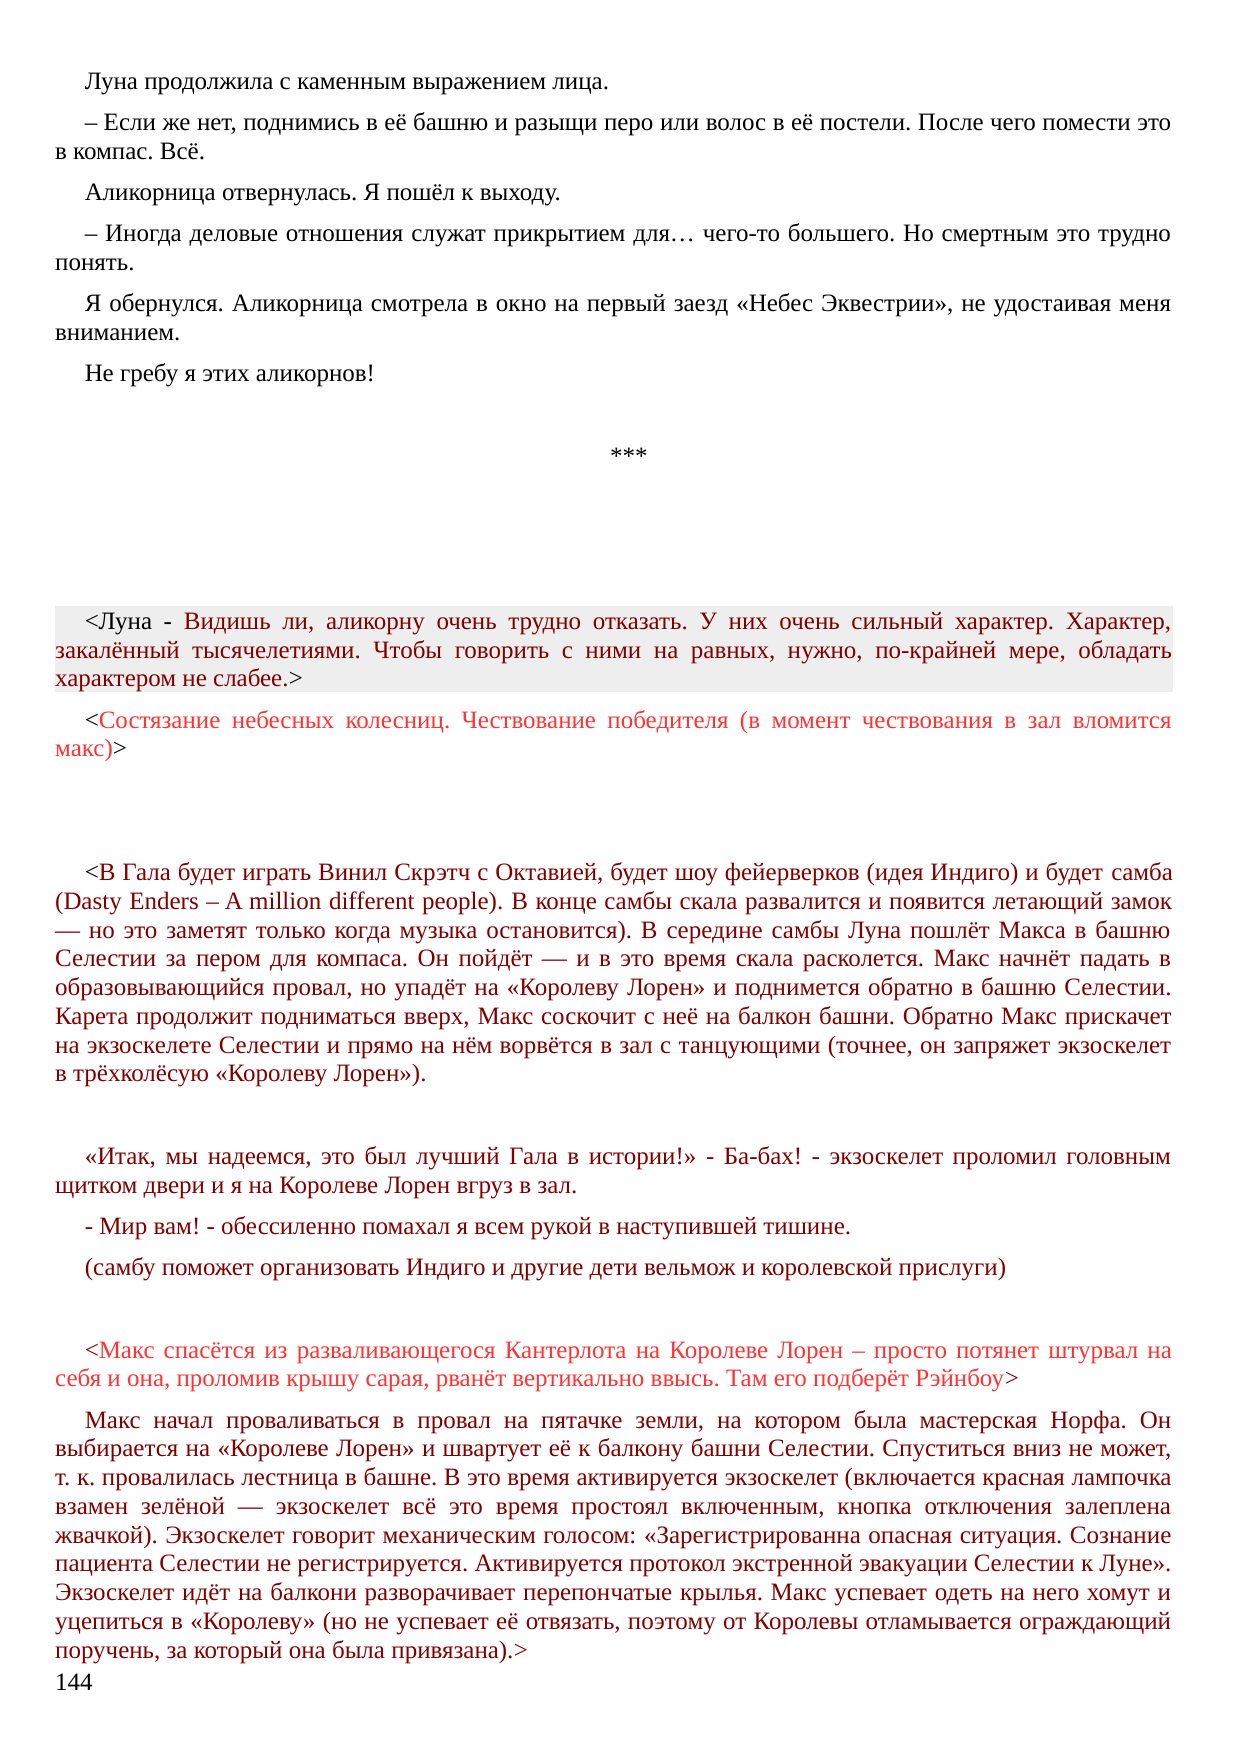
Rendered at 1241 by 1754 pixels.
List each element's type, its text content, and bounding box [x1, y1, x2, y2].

text <Состязание небесных колесниц. Чествование победителя (в момент чествования в зал вломится макс)> [55, 705, 1173, 762]
text Я обернулся. Аликорница смотрела в окно на первый заезд «Небес Эквестрии», не удостаивая меня вниманием. [55, 288, 1173, 346]
text - Мир вам! - обессиленно помахал я всем рукой в наступившей тишине. [55, 1211, 1173, 1240]
text (самбу поможет организовать Индиго и другие дети вельмож и королевской прислуги) [55, 1252, 1173, 1281]
text Макс начал проваливаться в провал на пятачке земли, на котором была мастерская Норфа. Он выбирается на «Королеве Лорен» и швартует её к балкону башни Селестии. Спуститься вниз не может, т. к. провалилась лестница в башне. В это время активируется экзоскелет (включается красная лампочка взамен зелёной — экзоскелет всё это время простоял включенным, кнопка отключения залеплена жвачкой). Экзоскелет говорит механическим голосом: «Зарегистрированна опасная ситуация. Сознание пациента Селестии не регистрируется. Активируется протокол экстренной эвакуации Селестии к Луне». Экзоскелет идёт на балкони разворачивает перепончатые крылья. Макс успевает одеть на него хомут и уцепиться в «Королеву» (но не успевает её отвязать, поэтому от Королевы отламывается ограждающий поручень, за который она была привязана).> [55, 1405, 1173, 1663]
text <Луна - Видишь ли, аликорну очень трудно отказать. У них очень сильный характер. Характер, закалённый тысячелетиями. Чтобы говорить с ними на равных, нужно, по-крайней мере, обладать характером не слабее.> [55, 606, 1173, 692]
text <Макс спасётся из разваливающегося Кантерлота на Королеве Лорен – просто потянет штурвал на себя и она, проломив крышу сарая, рванёт вертикально ввысь. Там его подберёт Рэйнбоу> [55, 1335, 1173, 1392]
text «Итак, мы надеемся, это был лучший Гала в истории!» - Ба-бах! - экзоскелет проломил головным щитком двери и я на Королеве Лорен вгруз в зал. [55, 1141, 1173, 1198]
text Не гребу я этих аликорнов! [55, 358, 1173, 387]
text – Иногда деловые отношения служат прикрытием для… чего-то большего. Но смертным это трудно понять. [55, 218, 1173, 276]
text – Если же нет, поднимись в её башню и разыщи перо или волос в её постели. После чего помести это в компас. Всё. [55, 107, 1173, 165]
text Луна продолжила с каменным выражением лица. [55, 66, 1173, 95]
text <В Гала будет играть Винил Скрэтч с Октавией, будет шоу фейерверков (идея Индиго) и будет cамба (Dasty Enders – A million different people). В конце самбы скала развалится и появится летающий замок — но это заметят только когда музыка остановится). В середине самбы Луна пошлёт Макса в башню Селестии за пером для компаса. Он пойдёт — и в это время скала расколется. Макс начнёт падать в образовывающийся провал, но упадёт на «Королеву Лорен» и поднимется обратно в башню Селестии. Карета продолжит подниматься вверх, Макс соскочит с неё на балкон башни. Обратно Макс прискачет на экзоскелете Селестии и прямо на нём ворвётся в зал с танцующими (точнее, он запряжет экзоскелет в трёхколёсую «Королеву Лорен»). [55, 857, 1173, 1087]
text *** [55, 441, 1173, 470]
text Аликорница отвернулась. Я пошёл к выходу. [55, 177, 1173, 206]
